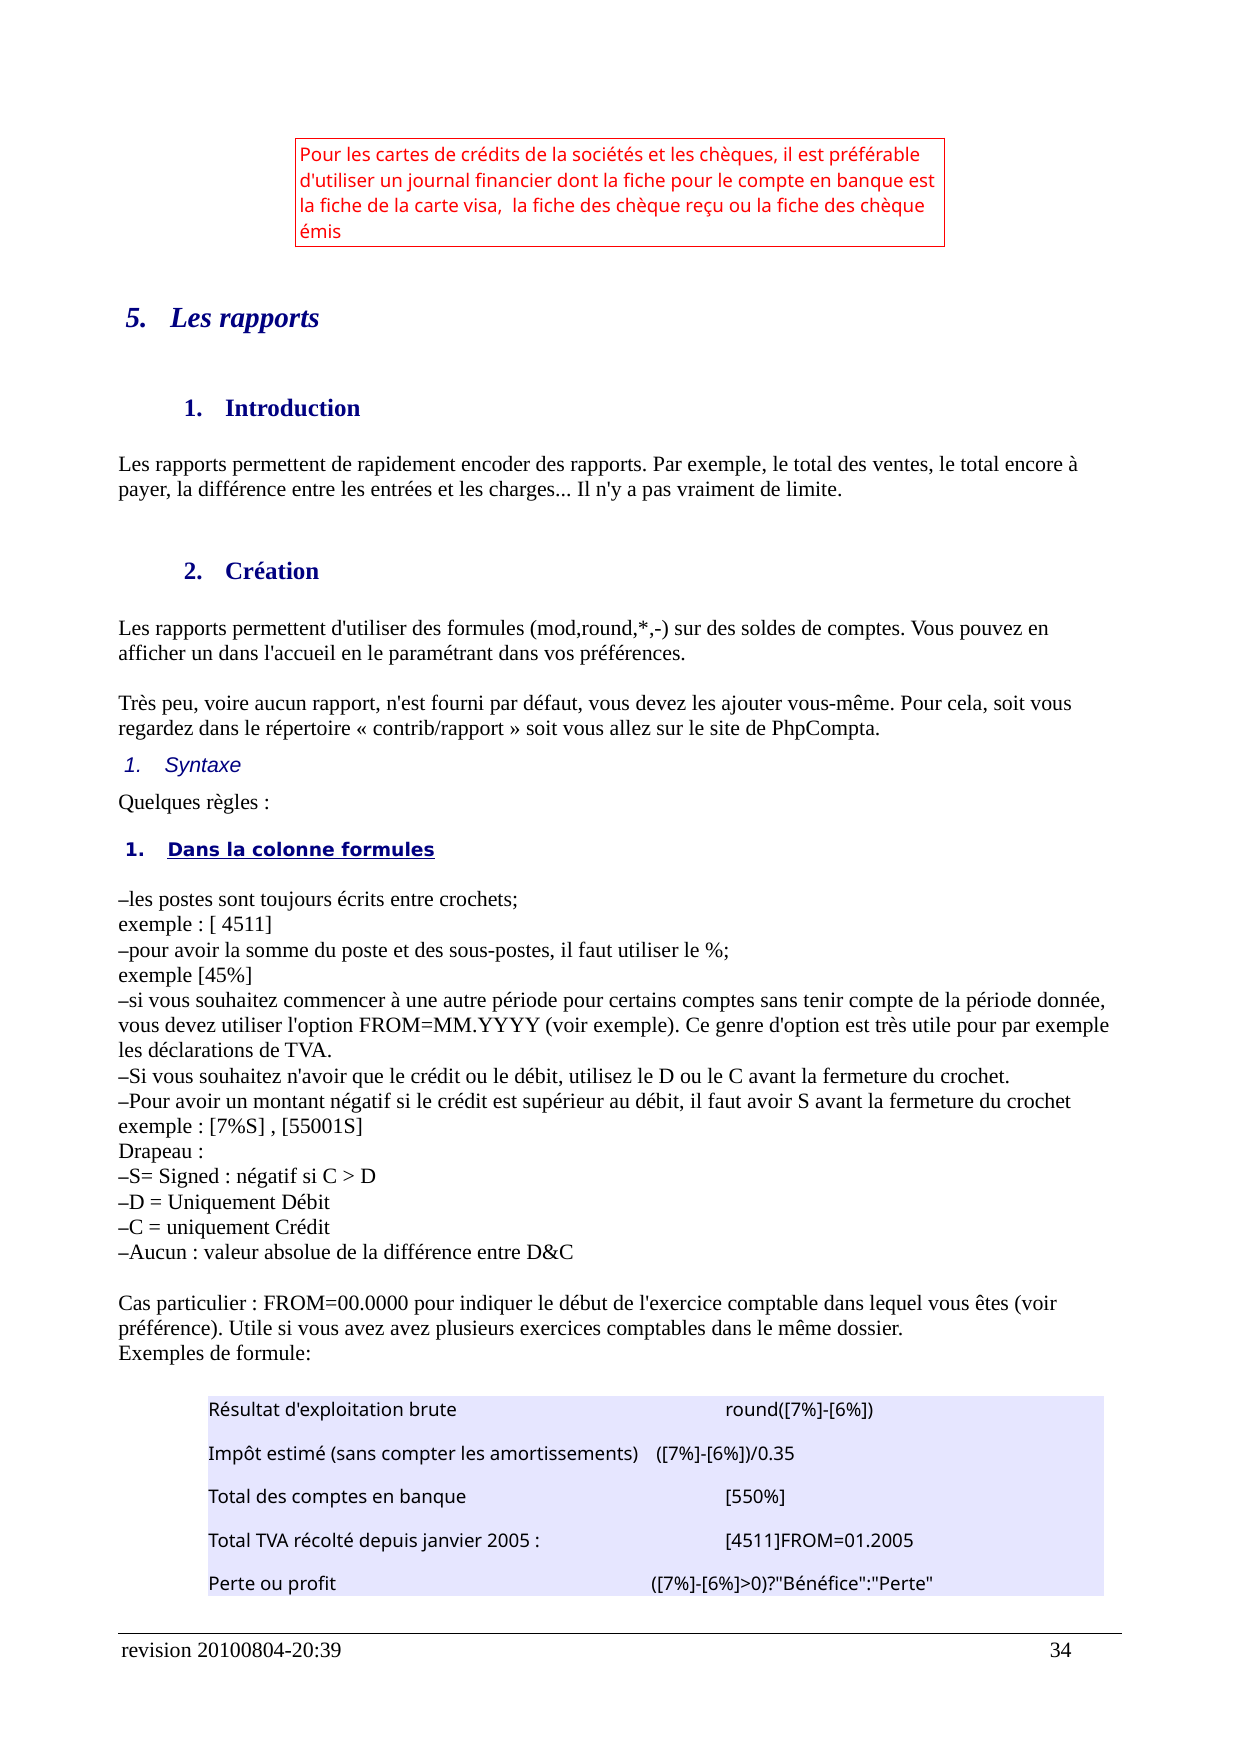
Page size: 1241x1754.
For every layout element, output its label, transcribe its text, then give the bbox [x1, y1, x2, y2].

text Exemples de formule: [118, 1340, 1122, 1365]
text Total TVA récolté depuis janvier 2005 : [4511]FROM=01.2005 [208, 1527, 1104, 1552]
text Perte ou profit ([7%]-[6%]>0)?"Bénéfice":"Perte" [208, 1571, 1104, 1596]
text Très peu, voire aucun rapport, n'est fourni par défaut, vous devez les ajouter vous-même. Pour cela, soit vous regardez dans le répertoire « contrib/rapport » soit vous allez sur le site de PhpCompta. [118, 690, 1122, 741]
list S= Signed : négatif si C > D [118, 1163, 1122, 1189]
list Si vous souhaitez n'avoir que le crédit ou le débit, utilisez le D ou le C avant la fermeture du crochet. [118, 1063, 1122, 1088]
list D = Uniquement Débit [118, 1189, 1122, 1214]
subtitle Introduction [177, 393, 1122, 422]
text Total des comptes en banque [550%] [208, 1483, 1104, 1509]
list pour avoir la somme du poste et des sous-postes, il faut utiliser le %; exemple [45%] [118, 937, 1122, 987]
list C = uniquement Crédit [118, 1214, 1122, 1239]
text Les rapports permettent d'utiliser des formules (mod,round,*,-) sur des soldes de comptes. Vous pouvez en afficher un dans l'accueil en le paramétrant dans vos préférences. [118, 614, 1122, 665]
text Impôt estimé (sans compter les amortissements) ([7%]-[6%])/0.35 [208, 1440, 1104, 1465]
subtitle Les rapports [118, 301, 1122, 334]
list les postes sont toujours écrits entre crochets; exemple : [ 4511] [118, 886, 1122, 937]
text Les rapports permettent de rapidement encoder des rapports. Par exemple, le total des ventes, le total encore à payer, la différence entre les entrées et les charges... Il n'y a pas vraiment de limite. [118, 451, 1122, 502]
list Pour avoir un montant négatif si le crédit est supérieur au débit, il faut avoir S avant la fermeture du crochet exemple : [7%S] , [55001S] [118, 1088, 1122, 1138]
text Résultat d'exploitation brute round([7%]-[6%]) [208, 1396, 1104, 1422]
list Drapeau : [118, 1138, 1122, 1163]
text Cas particulier : FROM=00.0000 pour indiquer le début de l'exercice comptable dans lequel vous êtes (voir préférence). Utile si vous avez avez plusieurs exercices comptables dans le même dossier. [118, 1289, 1122, 1340]
text Quelques règles : [118, 789, 1122, 814]
subtitle Dans la colonne formules [118, 839, 1122, 861]
subtitle Création [177, 556, 1122, 585]
list si vous souhaitez commencer à une autre période pour certains comptes sans tenir compte de la période donnée, vous devez utiliser l'option FROM=MM.YYYY (voir exemple). Ce genre d'option est très utile pour par exemple les déclarations de TVA. [118, 987, 1122, 1063]
text Pour les cartes de crédits de la sociétés et les chèques, il est préférable d'utiliser un journal financier dont la fiche pour le compte en banque est la fiche de la carte visa, la fiche des chèque reçu ou la fiche des chèque émis [296, 139, 944, 246]
subtitle Syntaxe [118, 752, 1122, 777]
list Aucun : valeur absolue de la différence entre D&C [118, 1239, 1122, 1264]
